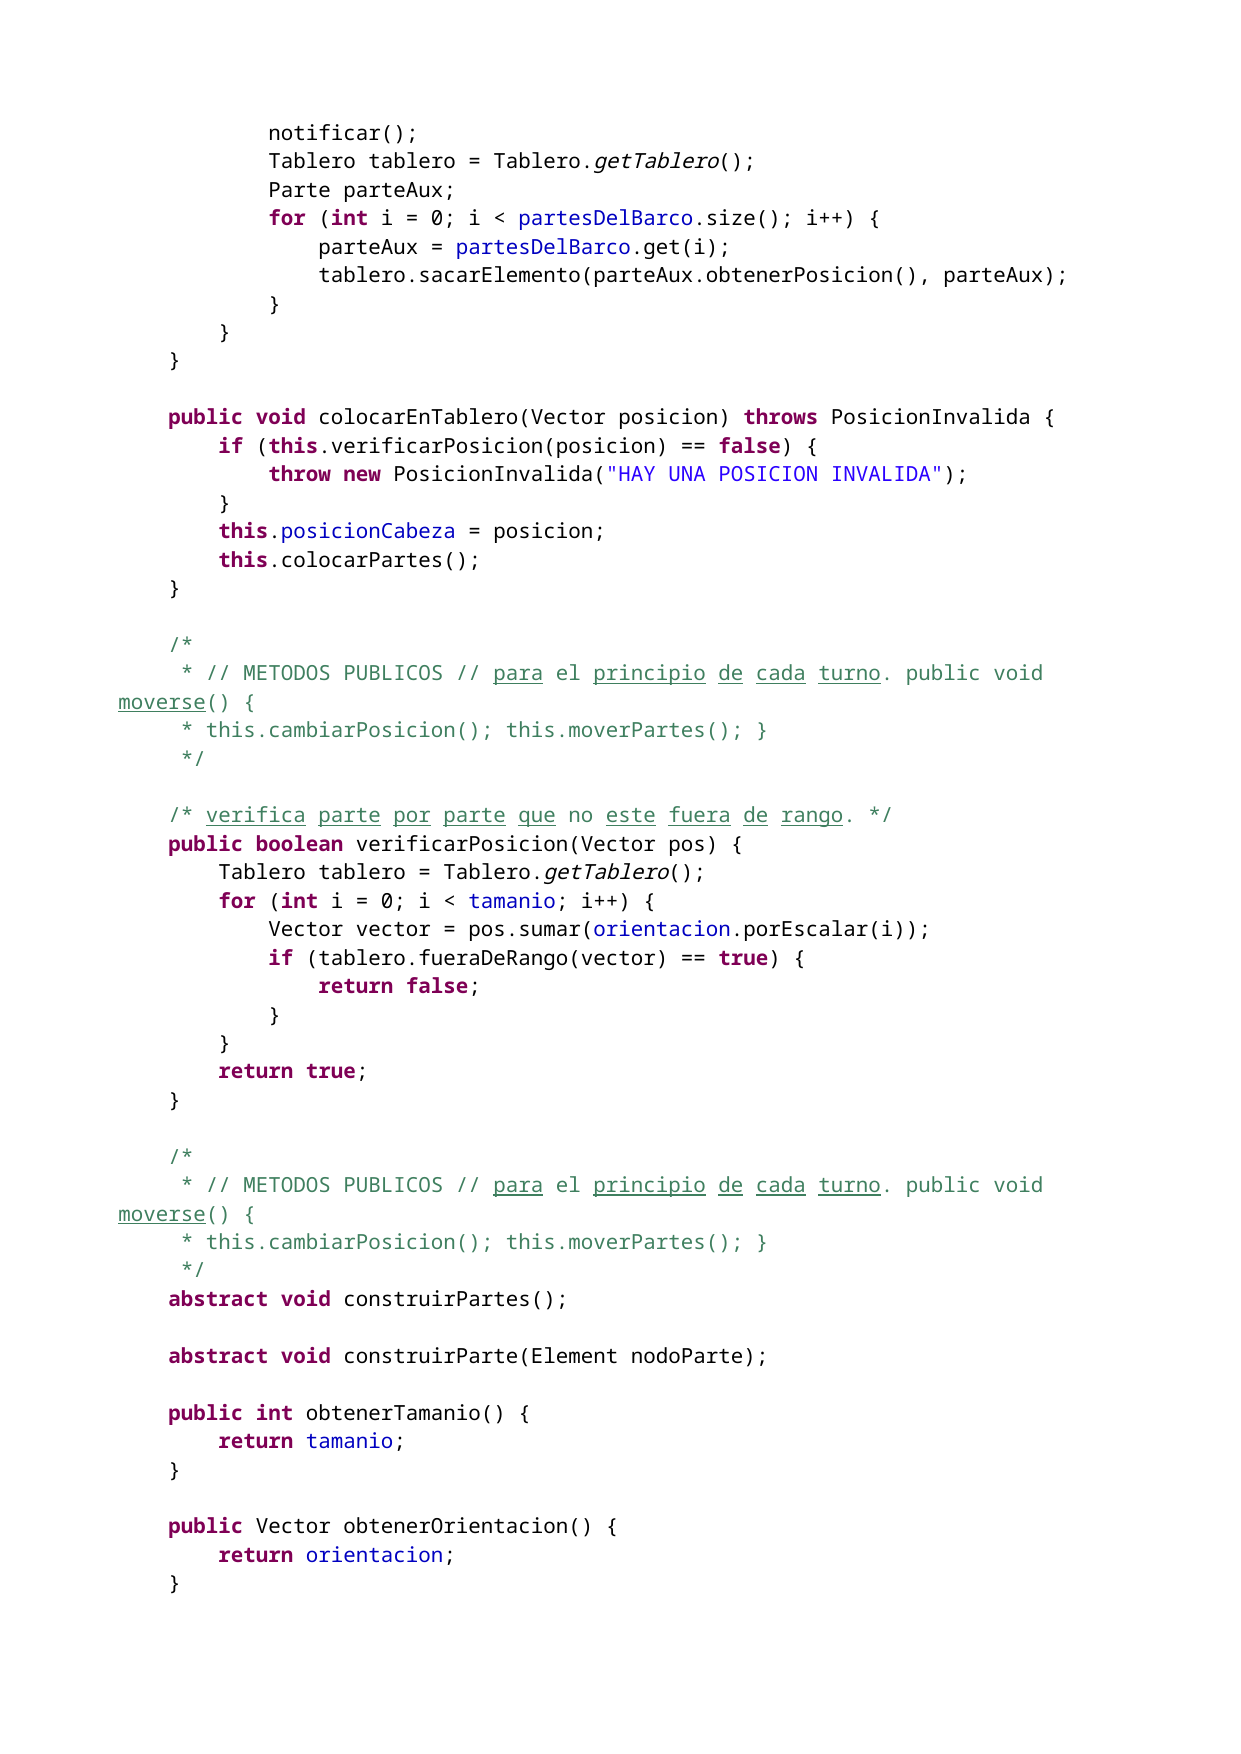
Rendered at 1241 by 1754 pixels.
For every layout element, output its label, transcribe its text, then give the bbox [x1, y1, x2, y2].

text } [118, 346, 1122, 374]
text this.posicionCabeza = posicion; [118, 516, 1122, 545]
text parteAux = partesDelBarco.get(i); [118, 232, 1122, 260]
text abstract void construirParte(Element nodoParte); [118, 1341, 1122, 1369]
text } [118, 1085, 1122, 1113]
text public int obtenerTamanio() { [118, 1398, 1122, 1426]
text */ [118, 744, 1122, 772]
text } [118, 573, 1122, 602]
text public Vector obtenerOrientacion() { [118, 1512, 1122, 1540]
text /* verifica parte por parte que no este fuera de rango. */ [118, 801, 1122, 829]
text if (tablero.fueraDeRango(vector) == true) { [118, 943, 1122, 971]
text Tablero tablero = Tablero.getTablero(); [118, 857, 1122, 886]
text } [118, 1568, 1122, 1597]
text return true; [118, 1057, 1122, 1085]
text public void colocarEnTablero(Vector posicion) throws PosicionInvalida { [118, 402, 1122, 431]
text } [118, 317, 1122, 346]
text /* [118, 1142, 1122, 1170]
text public boolean verificarPosicion(Vector pos) { [118, 829, 1122, 857]
text * // METODOS PUBLICOS // para el principio de cada turno. public void moverse() { [118, 1170, 1122, 1227]
text } [118, 289, 1122, 317]
text Parte parteAux; [118, 175, 1122, 203]
text Vector vector = pos.sumar(orientacion.porEscalar(i)); [118, 914, 1122, 943]
text /* [118, 630, 1122, 658]
text throw new PosicionInvalida("HAY UNA POSICION INVALIDA"); [118, 459, 1122, 488]
text return false; [118, 971, 1122, 1000]
text * this.cambiarPosicion(); this.moverPartes(); } [118, 1227, 1122, 1256]
text for (int i = 0; i < tamanio; i++) { [118, 886, 1122, 914]
text } [118, 1000, 1122, 1028]
text this.colocarPartes(); [118, 545, 1122, 573]
text return tamanio; [118, 1426, 1122, 1455]
text notificar(); [118, 118, 1122, 147]
text Tablero tablero = Tablero.getTablero(); [118, 147, 1122, 175]
text */ [118, 1256, 1122, 1284]
text } [118, 488, 1122, 516]
text for (int i = 0; i < partesDelBarco.size(); i++) { [118, 203, 1122, 232]
text } [118, 1028, 1122, 1057]
text return orientacion; [118, 1540, 1122, 1568]
text * this.cambiarPosicion(); this.moverPartes(); } [118, 715, 1122, 744]
text abstract void construirPartes(); [118, 1284, 1122, 1312]
text * // METODOS PUBLICOS // para el principio de cada turno. public void moverse() { [118, 658, 1122, 715]
text if (this.verificarPosicion(posicion) == false) { [118, 431, 1122, 459]
text tablero.sacarElemento(parteAux.obtenerPosicion(), parteAux); [118, 260, 1122, 289]
text } [118, 1455, 1122, 1483]
